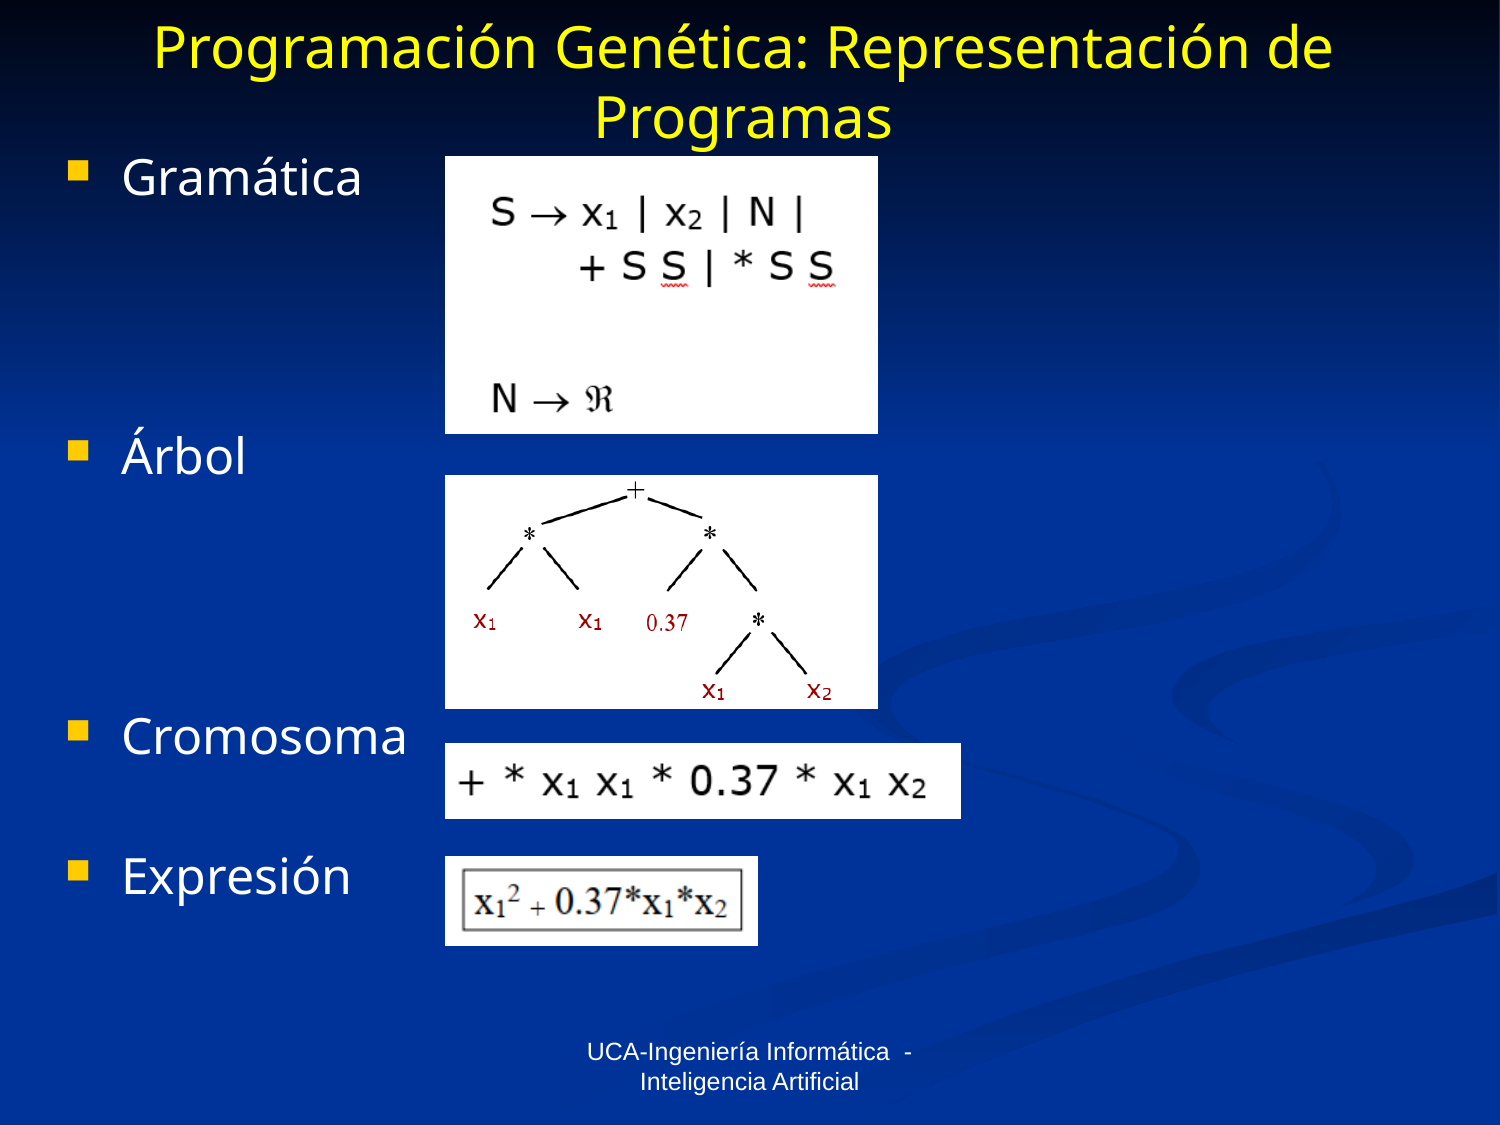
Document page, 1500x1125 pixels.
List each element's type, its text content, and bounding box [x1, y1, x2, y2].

footer UCA-Ingeniería Informática - Inteligencia Artificial [512, 1025, 988, 1104]
picture [445, 475, 878, 709]
picture [445, 856, 758, 946]
title Programación Genética: Representación de Programas [24, 12, 1463, 149]
list Gramática Árbol Cromosoma Expresión [50, 137, 1463, 984]
picture [445, 743, 961, 819]
picture [445, 156, 878, 434]
